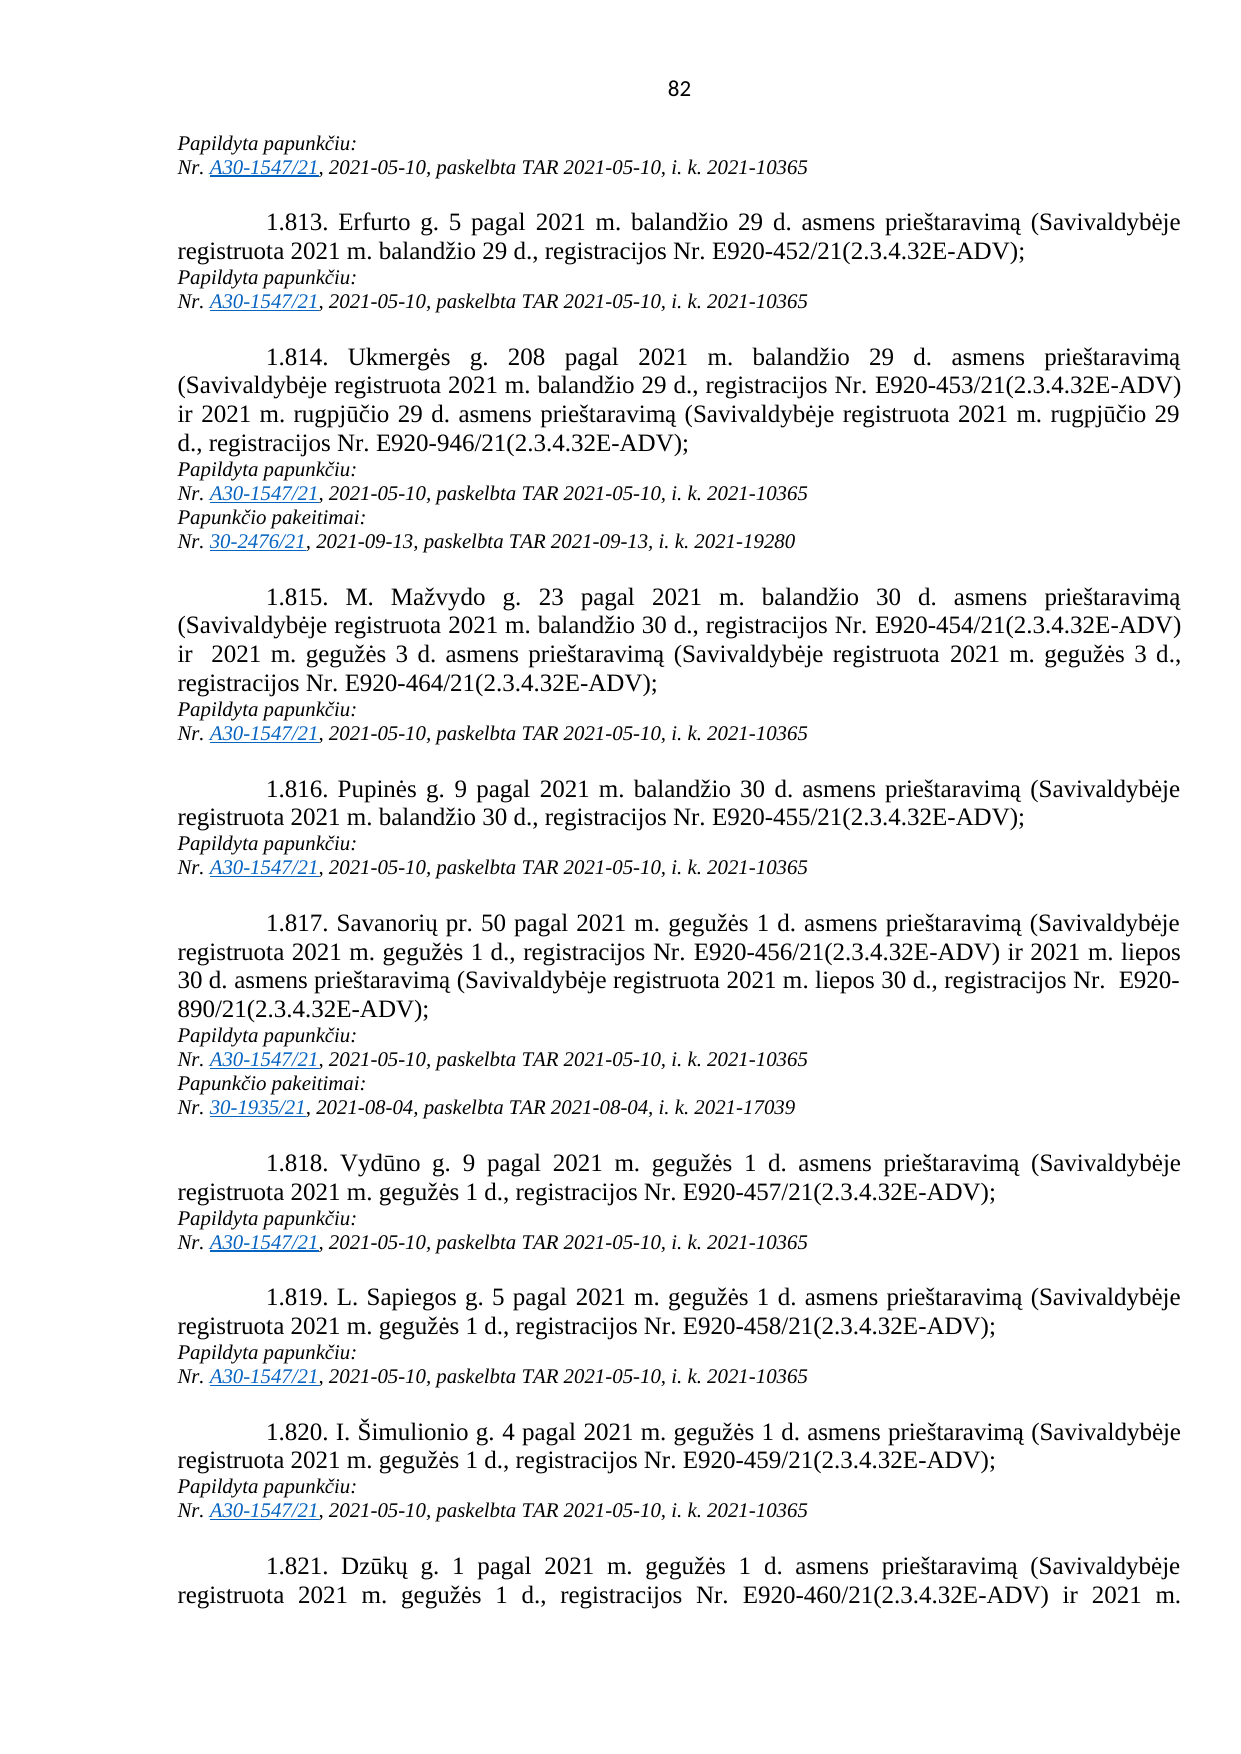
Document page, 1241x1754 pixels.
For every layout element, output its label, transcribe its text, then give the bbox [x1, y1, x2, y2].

text Papildyta papunkčiu: [177, 697, 1181, 721]
text 1.819. L. Sapiegos g. 5 pagal 2021 m. gegužės 1 d. asmens prieštaravimą (Savivaldybėje registruota 2021 m. gegužės 1 d., registracijos Nr. E920-458/21(2.3.4.32E-ADV); [177, 1282, 1181, 1340]
text Nr. A30-1547/21, 2021-05-10, paskelbta TAR 2021-05-10, i. k. 2021-10365 [177, 855, 1181, 879]
text Nr. A30-1547/21, 2021-05-10, paskelbta TAR 2021-05-10, i. k. 2021-10365 [177, 481, 1181, 505]
text Nr. A30-1547/21, 2021-05-10, paskelbta TAR 2021-05-10, i. k. 2021-10365 [177, 1364, 1181, 1388]
text 1.816. Pupinės g. 9 pagal 2021 m. balandžio 30 d. asmens prieštaravimą (Savivaldybėje registruota 2021 m. balandžio 30 d., registracijos Nr. E920-455/21(2.3.4.32E-ADV); [177, 774, 1181, 831]
text Nr. 30-1935/21, 2021-08-04, paskelbta TAR 2021-08-04, i. k. 2021-17039 [177, 1095, 1181, 1119]
text Nr. A30-1547/21, 2021-05-10, paskelbta TAR 2021-05-10, i. k. 2021-10365 [177, 1498, 1181, 1522]
text Papildyta papunkčiu: [177, 265, 1181, 289]
text Papildyta papunkčiu: [177, 1206, 1181, 1230]
text Papildyta papunkčiu: [177, 1023, 1181, 1047]
text Papunkčio pakeitimai: [177, 505, 1181, 529]
text 1.821. Dzūkų g. 1 pagal 2021 m. gegužės 1 d. asmens prieštaravimą (Savivaldybėje registruota 2021 m. gegužės 1 d., registracijos Nr. E920-460/21(2.3.4.32E-ADV) ir 2021 m. [177, 1551, 1181, 1609]
text Nr. A30-1547/21, 2021-05-10, paskelbta TAR 2021-05-10, i. k. 2021-10365 [177, 289, 1181, 313]
text Nr. 30-2476/21, 2021-09-13, paskelbta TAR 2021-09-13, i. k. 2021-19280 [177, 529, 1181, 553]
text 1.813. Erfurto g. 5 pagal 2021 m. balandžio 29 d. asmens prieštaravimą (Savivaldybėje registruota 2021 m. balandžio 29 d., registracijos Nr. E920-452/21(2.3.4.32E-ADV); [177, 207, 1181, 265]
text 1.814. Ukmergės g. 208 pagal 2021 m. balandžio 29 d. asmens prieštaravimą (Savivaldybėje registruota 2021 m. balandžio 29 d., registracijos Nr. E920-453/21(2.3.4.32E-ADV) ir 2021 m. rugpjūčio 29 d. asmens prieštaravimą (Savivaldybėje registruota 2021 m. rugpjūčio 29 d., registracijos Nr. E920-946/21(2.3.4.32E-ADV); [177, 342, 1181, 457]
text Papildyta papunkčiu: [177, 1474, 1181, 1498]
text 1.815. M. Mažvydo g. 23 pagal 2021 m. balandžio 30 d. asmens prieštaravimą (Savivaldybėje registruota 2021 m. balandžio 30 d., registracijos Nr. E920-454/21(2.3.4.32E-ADV) ir 2021 m. gegužės 3 d. asmens prieštaravimą (Savivaldybėje registruota 2021 m. gegužės 3 d., registracijos Nr. E920-464/21(2.3.4.32E-ADV); [177, 582, 1181, 697]
text Nr. A30-1547/21, 2021-05-10, paskelbta TAR 2021-05-10, i. k. 2021-10365 [177, 1230, 1181, 1254]
text Papildyta papunkčiu: [177, 457, 1181, 481]
text Papunkčio pakeitimai: [177, 1071, 1181, 1095]
text 1.817. Savanorių pr. 50 pagal 2021 m. gegužės 1 d. asmens prieštaravimą (Savivaldybėje registruota 2021 m. gegužės 1 d., registracijos Nr. E920-456/21(2.3.4.32E-ADV) ir 2021 m. liepos 30 d. asmens prieštaravimą (Savivaldybėje registruota 2021 m. liepos 30 d., registracijos Nr. E920-890/21(2.3.4.32E-ADV); [177, 908, 1181, 1023]
text Papildyta papunkčiu: [177, 131, 1181, 155]
text Nr. A30-1547/21, 2021-05-10, paskelbta TAR 2021-05-10, i. k. 2021-10365 [177, 155, 1181, 179]
text Nr. A30-1547/21, 2021-05-10, paskelbta TAR 2021-05-10, i. k. 2021-10365 [177, 721, 1181, 745]
text 1.820. I. Šimulionio g. 4 pagal 2021 m. gegužės 1 d. asmens prieštaravimą (Savivaldybėje registruota 2021 m. gegužės 1 d., registracijos Nr. E920-459/21(2.3.4.32E-ADV); [177, 1417, 1181, 1474]
text Papildyta papunkčiu: [177, 831, 1181, 855]
text 1.818. Vydūno g. 9 pagal 2021 m. gegužės 1 d. asmens prieštaravimą (Savivaldybėje registruota 2021 m. gegužės 1 d., registracijos Nr. E920-457/21(2.3.4.32E-ADV); [177, 1148, 1181, 1206]
text Nr. A30-1547/21, 2021-05-10, paskelbta TAR 2021-05-10, i. k. 2021-10365 [177, 1047, 1181, 1071]
text Papildyta papunkčiu: [177, 1340, 1181, 1364]
